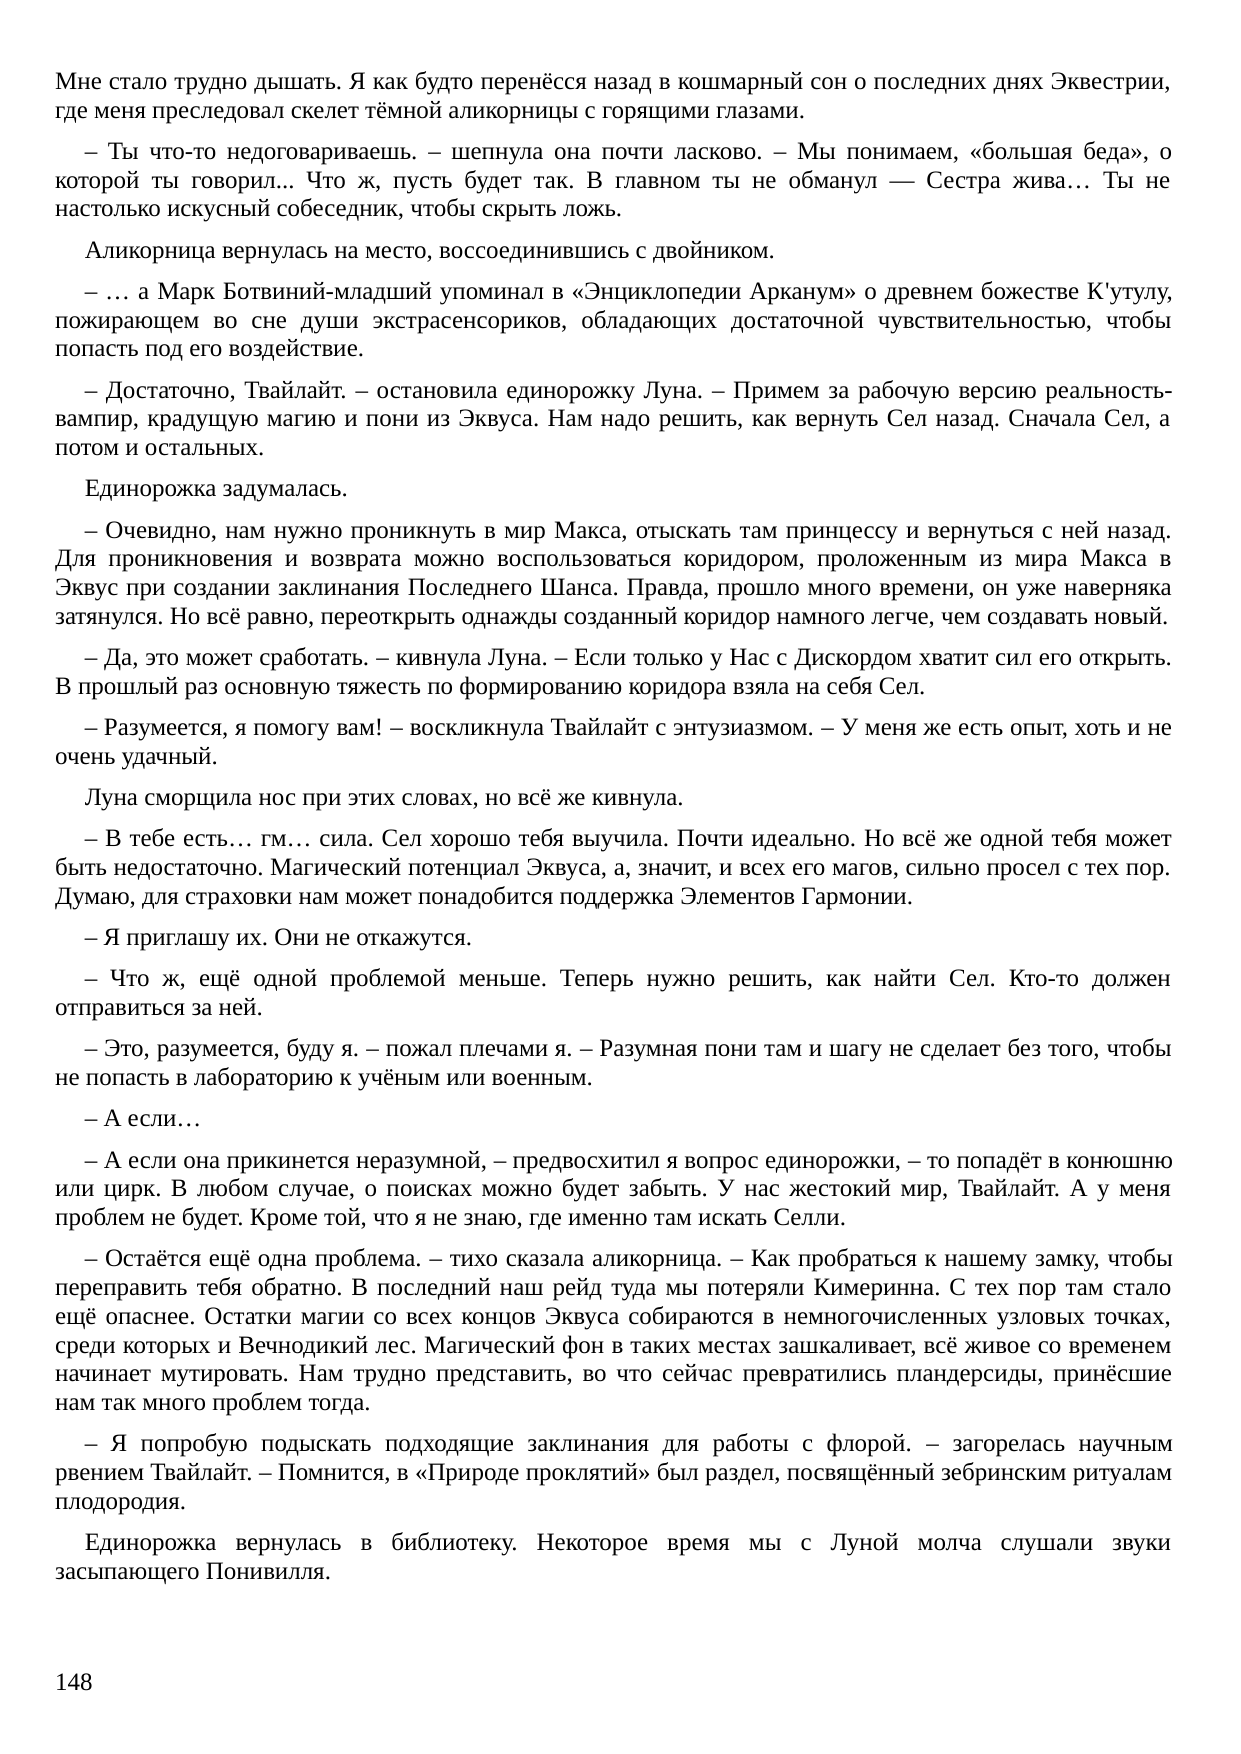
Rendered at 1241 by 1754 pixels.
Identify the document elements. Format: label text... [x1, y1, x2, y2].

text – Я приглашу их. Они не откажутся. [55, 922, 1173, 951]
text – … а Марк Ботвиний-младший упоминал в «Энциклопедии Арканум» о древнем божестве К'утулу, пожирающем во сне души экстрасенсориков, обладающих достаточной чувствительностью, чтобы попасть под его воздействие. [55, 276, 1173, 362]
text – Это, разумеется, буду я. – пожал плечами я. – Разумная пони там и шагу не сделает без того, чтобы не попасть в лабораторию к учёным или военным. [55, 1033, 1173, 1091]
text – Да, это может сработать. – кивнула Луна. – Если только у Нас с Дискордом хватит сил его открыть. В прошлый раз основную тяжесть по формированию коридора взяла на себя Сел. [55, 642, 1173, 700]
text Луна сморщила нос при этих словах, но всё же кивнула. [55, 782, 1173, 811]
text Единорожка задумалась. [55, 473, 1173, 502]
text – А если она прикинется неразумной, – предвосхитил я вопрос единорожки, – то попадёт в конюшню или цирк. В любом случае, о поисках можно будет забыть. У нас жестокий мир, Твайлайт. А у меня проблем не будет. Кроме той, что я не знаю, где именно там искать Селли. [55, 1145, 1173, 1231]
text – Я попробую подыскать подходящие заклинания для работы с флорой. – загорелась научным рвением Твайлайт. – Помнится, в «Природе проклятий» был раздел, посвящённый зебринским ритуалам плодородия. [55, 1428, 1173, 1515]
text Единорожка вернулась в библиотеку. Некоторое время мы с Луной молча слушали звуки засыпающего Понивилля. [55, 1527, 1173, 1585]
text – Достаточно, Твайлайт. – остановила единорожку Луна. – Примем за рабочую версию реальность-вампир, крадущую магию и пони из Эквуса. Нам надо решить, как вернуть Сел назад. Сначала Сел, а потом и остальных. [55, 375, 1173, 461]
text – Очевидно, нам нужно проникнуть в мир Макса, отыскать там принцессу и вернуться с ней назад. Для проникновения и возврата можно воспользоваться коридором, проложенным из мира Макса в Эквус при создании заклинания Последнего Шанса. Правда, прошло много времени, он уже наверняка затянулся. Но всё равно, переоткрыть однажды созданный коридор намного легче, чем создавать новый. [55, 515, 1173, 630]
text – А если… [55, 1103, 1173, 1132]
text Аликорница вернулась на место, воссоединившись с двойником. [55, 235, 1173, 263]
text Мне стало трудно дышать. Я как будто перенёсся назад в кошмарный сон о последних днях Эквестрии, где меня преследовал скелет тёмной аликорницы с горящими глазами. [55, 66, 1173, 123]
text – Остаётся ещё одна проблема. – тихо сказала аликорница. – Как пробраться к нашему замку, чтобы переправить тебя обратно. В последний наш рейд туда мы потеряли Кимеринна. С тех пор там стало ещё опаснее. Остатки магии со всех концов Эквуса собираются в немногочисленных узловых точках, среди которых и Вечнодикий лес. Магический фон в таких местах зашкаливает, всё живое со временем начинает мутировать. Нам трудно представить, во что сейчас превратились пландерсиды, принёсшие нам так много проблем тогда. [55, 1243, 1173, 1416]
text – Ты что-то недоговариваешь. – шепнула она почти ласково. – Мы понимаем, «большая беда», о которой ты говорил... Что ж, пусть будет так. В главном ты не обманул — Сестра жива… Ты не настолько искусный собеседник, чтобы скрыть ложь. [55, 136, 1173, 222]
text – Что ж, ещё одной проблемой меньше. Теперь нужно решить, как найти Сел. Кто-то должен отправиться за ней. [55, 963, 1173, 1021]
text – В тебе есть… гм… сила. Сел хорошо тебя выучила. Почти идеально. Но всё же одной тебя может быть недостаточно. Магический потенциал Эквуса, а, значит, и всех его магов, сильно просел с тех пор. Думаю, для страховки нам может понадобится поддержка Элементов Гармонии. [55, 823, 1173, 910]
text – Разумеется, я помогу вам! – воскликнула Твайлайт с энтузиазмом. – У меня же есть опыт, хоть и не очень удачный. [55, 712, 1173, 770]
